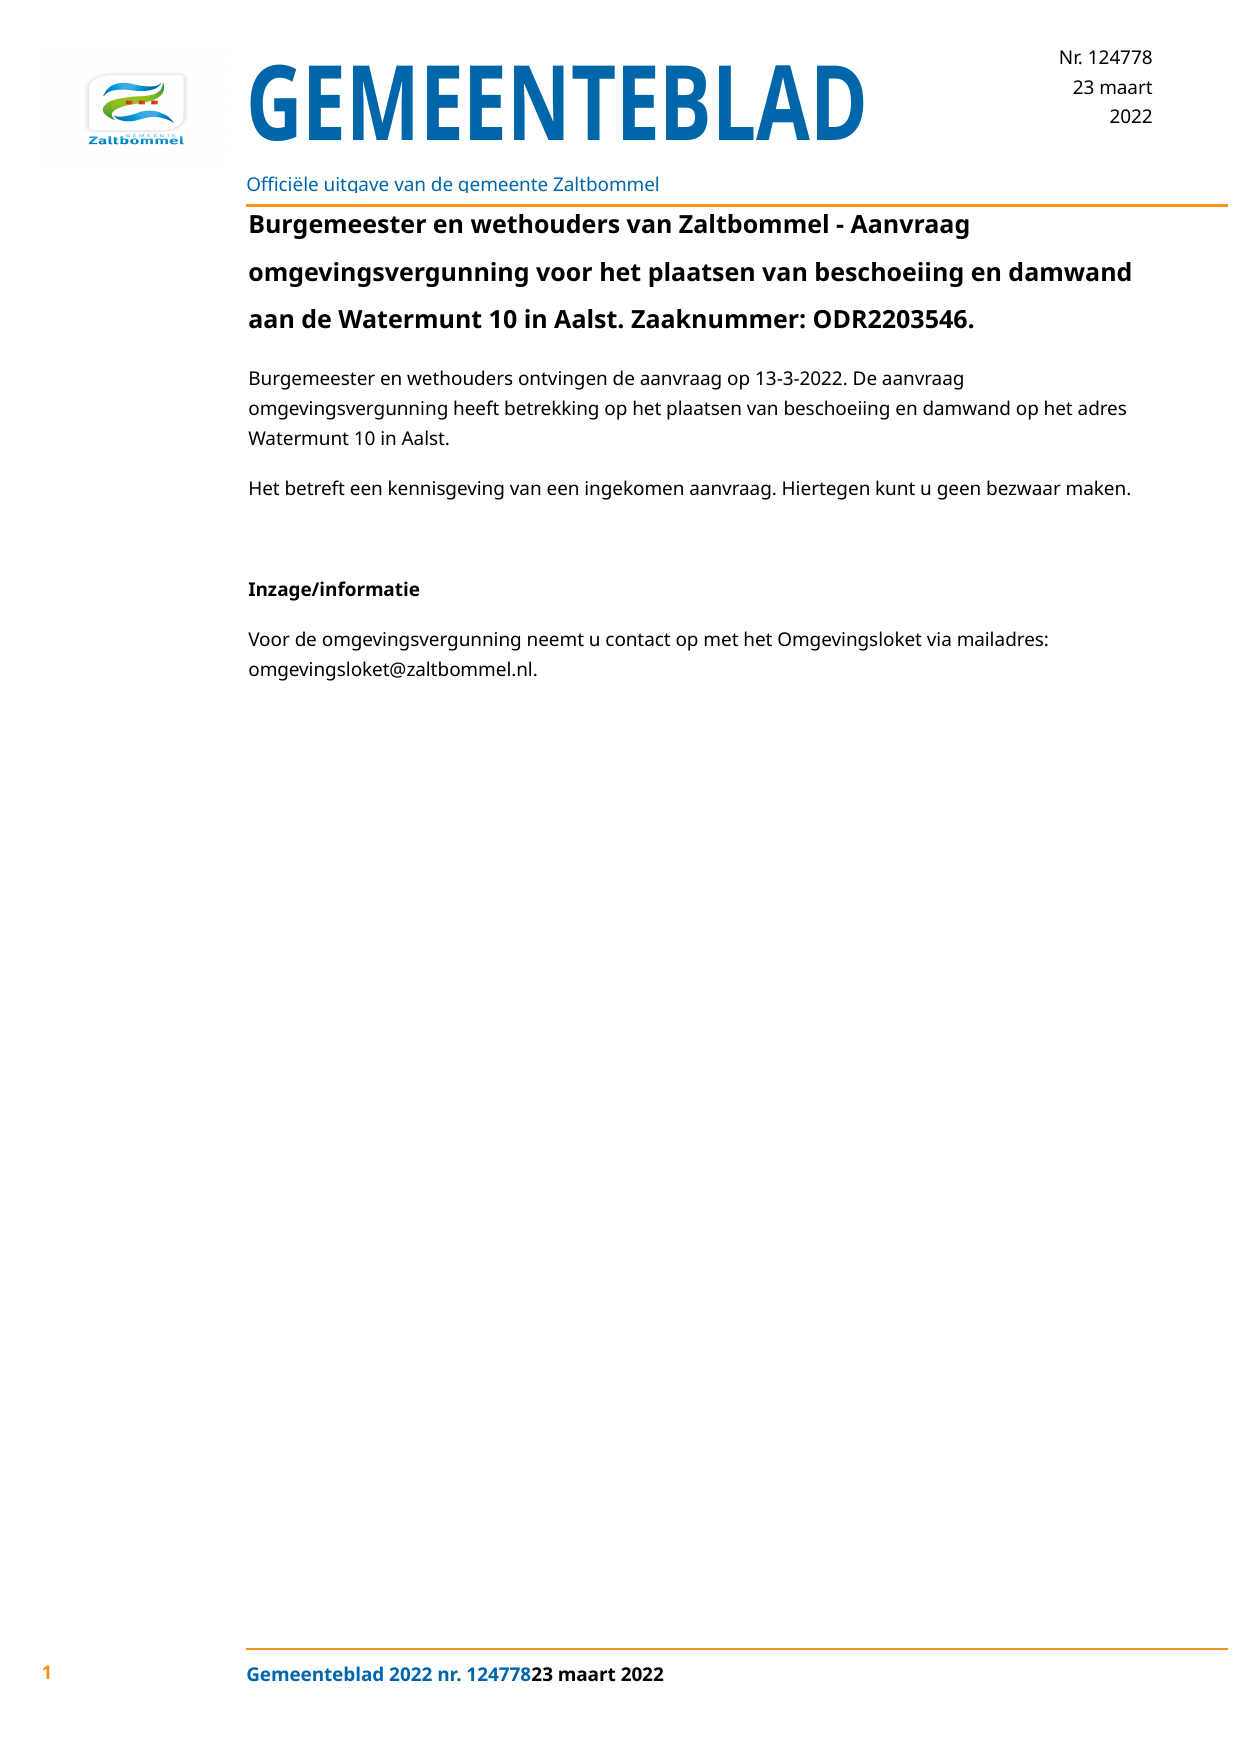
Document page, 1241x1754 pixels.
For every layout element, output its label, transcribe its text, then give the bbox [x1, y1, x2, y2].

picture [41, 47, 231, 172]
text Burgemeester en wethouders van Zaltbommel - Aanvraag omgevingsvergunning voor het plaatsen van beschoeiing en damwand aan de Watermunt 10 in Aalst. Zaaknummer: ODR2203546. [248, 207, 1152, 336]
text Inzage/informatie [248, 576, 1152, 602]
text Burgemeester en wethouders ontvingen de aanvraag op 13-3-2022. De aanvraag omgevingsvergunning heeft betrekking op het plaatsen van beschoeiing en damwand op het adres Watermunt 10 in Aalst. [248, 366, 1152, 450]
text Het betreft een kennisgeving van een ingekomen aanvraag. Hiertegen kunt u geen bezwaar maken. [248, 475, 1152, 501]
text Voor de omgevingsvergunning neemt u contact op met het Omgevingsloket via mailadres: omgevingsloket@zaltbommel.nl. [248, 626, 1152, 682]
